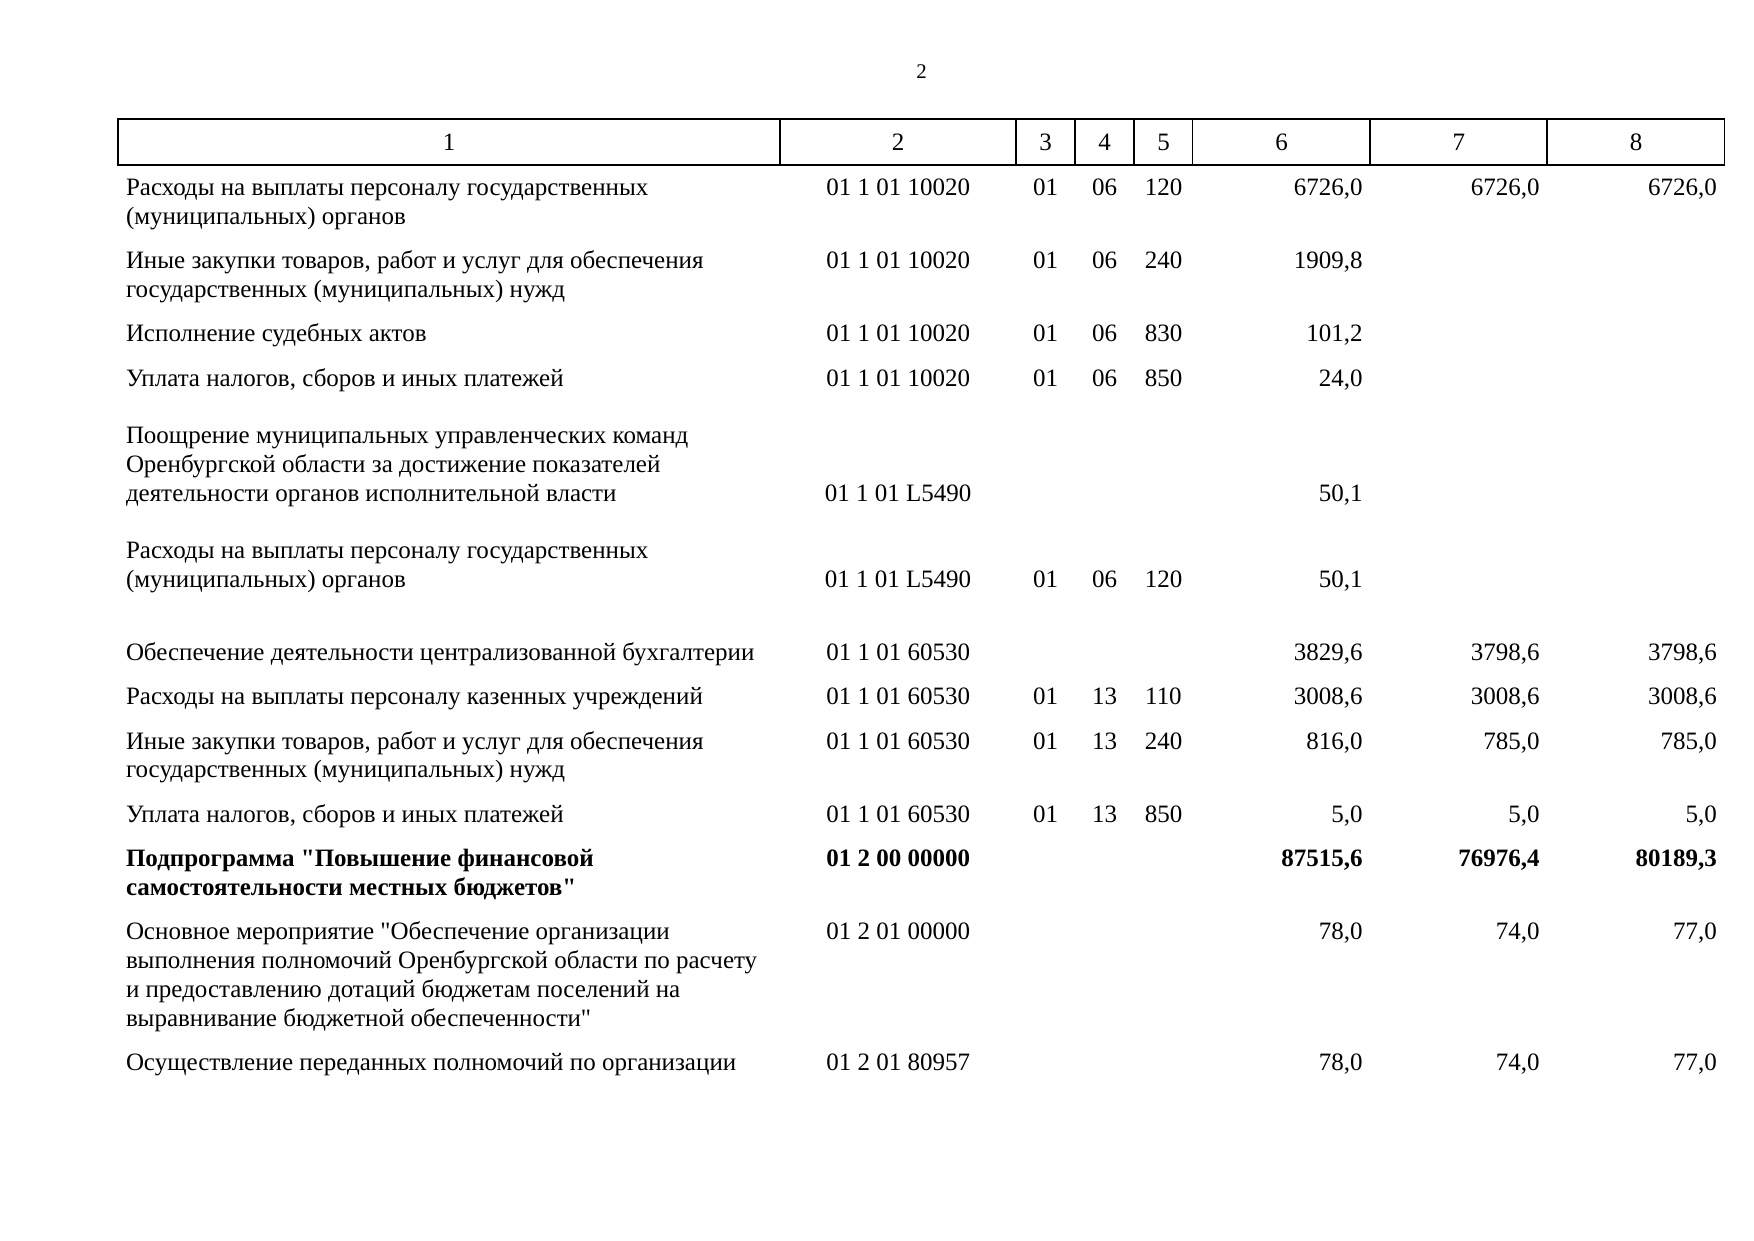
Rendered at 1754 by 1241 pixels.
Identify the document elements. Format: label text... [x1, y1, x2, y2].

table_cell 01 1 01 10020 [780, 166, 1016, 237]
table_cell 01 2 00 00000 [780, 835, 1016, 908]
table_header [1076, 120, 1133, 164]
table_cell Основное мероприятие "Обеспечение организации выполнения полномочий Оренбургской области по расчету и предоставлению дотаций бюджетам поселений на выравнивание бюджетной обеспеченности" [118, 909, 780, 1039]
table_cell 3008,6 [1547, 674, 1724, 718]
table_header 4 [1083, 128, 1126, 156]
table_cell Расходы на выплаты персоналу государственных (муниципальных) органов [118, 166, 780, 237]
table_header 5 [1142, 128, 1185, 156]
table_cell [1075, 835, 1134, 908]
table_header [1017, 120, 1074, 164]
table_cell 01 2 01 80957 [780, 1039, 1016, 1083]
table_cell 06 [1075, 237, 1134, 310]
table_cell [1075, 629, 1134, 673]
table_cell [1134, 909, 1193, 1039]
table_cell 785,0 [1370, 718, 1547, 791]
table_header 2 [788, 128, 1008, 156]
table_cell 101,2 [1193, 310, 1370, 355]
table_cell 01 1 01 60530 [780, 791, 1016, 835]
table_header 7 [1378, 128, 1539, 156]
table_cell Обеспечение деятельности централизованной бухгалтерии [118, 629, 780, 673]
table_cell 01 [1016, 718, 1075, 791]
table_cell 6726,0 [1193, 166, 1370, 237]
table_cell 06 06 [1075, 355, 1134, 629]
table_cell 01 [1016, 791, 1075, 835]
table_cell Иные закупки товаров, работ и услуг для обеспечения государственных (муниципальных) нужд [118, 237, 780, 310]
table_cell [1370, 310, 1547, 355]
table_cell [1547, 355, 1724, 629]
table_cell 77,0 [1547, 1039, 1724, 1083]
table_header 8 [1555, 128, 1716, 156]
table_cell 816,0 [1193, 718, 1370, 791]
table_cell [1075, 909, 1134, 1039]
table_cell Уплата налогов, сборов и иных платежей [118, 791, 780, 835]
table_cell 240 [1134, 237, 1193, 310]
table_cell 240 [1134, 718, 1193, 791]
table_cell 3008,6 [1193, 674, 1370, 718]
table_cell 01 01 [1016, 355, 1075, 629]
table_cell [1134, 629, 1193, 673]
table_cell 77,0 [1547, 909, 1724, 1039]
table_cell [1075, 1039, 1134, 1083]
table_cell 850 120 [1134, 355, 1193, 629]
table_cell 13 [1075, 718, 1134, 791]
table_cell 01 [1016, 166, 1075, 237]
table_cell [1547, 310, 1724, 355]
table_cell Расходы на выплаты персоналу казенных учреждений [118, 674, 780, 718]
table_cell 01 [1016, 674, 1075, 718]
table_cell [1370, 237, 1547, 310]
table_cell [1016, 629, 1075, 673]
table_header [1548, 120, 1724, 164]
table_cell 110 [1134, 674, 1193, 718]
table_cell 01 1 01 60530 [780, 674, 1016, 718]
table_cell [1547, 237, 1724, 310]
table_cell 80189,3 [1547, 835, 1724, 908]
table_cell 78,0 [1193, 1039, 1370, 1083]
table_header [1193, 120, 1369, 164]
table_cell 01 1 01 10020 [780, 237, 1016, 310]
table_header [781, 120, 1015, 164]
table_cell 5,0 [1370, 791, 1547, 835]
table_cell 06 [1075, 310, 1134, 355]
table_cell Уплата налогов, сборов и иных платежей Поощрение муниципальных управленческих команд Оренбургской области за достижение показателей деятельности органов исполнительной власти Расходы на выплаты персоналу государственных (муниципальных) органов [118, 355, 780, 629]
table_cell 5,0 [1547, 791, 1724, 835]
table_cell 74,0 [1370, 1039, 1547, 1083]
table_header 6 [1201, 128, 1362, 156]
table_cell 06 [1075, 166, 1134, 237]
table_cell 6726,0 [1547, 166, 1724, 237]
table_cell [1016, 835, 1075, 908]
table_cell Иные закупки товаров, работ и услуг для обеспечения государственных (муниципальных) нужд [118, 718, 780, 791]
table_cell 74,0 [1370, 909, 1547, 1039]
table_cell 13 [1075, 791, 1134, 835]
table_cell 3798,6 [1370, 629, 1547, 673]
table_cell [1016, 1039, 1075, 1083]
table_cell [1134, 835, 1193, 908]
table_cell 850 [1134, 791, 1193, 835]
table_cell [1370, 355, 1547, 629]
table_cell Подпрограмма "Повышение финансовой самостоятельности местных бюджетов" [118, 835, 780, 908]
table_cell 01 1 01 60530 [780, 629, 1016, 673]
table_cell 87515,6 [1193, 835, 1370, 908]
table_cell 01 1 01 10020 [780, 310, 1016, 355]
table_cell 120 [1134, 166, 1193, 237]
table_cell 78,0 [1193, 909, 1370, 1039]
table_cell 01 1 01 60530 [780, 718, 1016, 791]
table_cell [1134, 1039, 1193, 1083]
table_cell 76976,4 [1370, 835, 1547, 908]
table_cell 1909,8 [1193, 237, 1370, 310]
table_cell 3829,6 [1193, 629, 1370, 673]
table_cell 3798,6 [1547, 629, 1724, 673]
table_header [119, 120, 779, 164]
table_cell 3008,6 [1370, 674, 1547, 718]
table_header 1 [126, 128, 772, 156]
table_cell Осуществление переданных полномочий по организации [118, 1039, 780, 1083]
table_cell 785,0 [1547, 718, 1724, 791]
table_cell 01 [1016, 310, 1075, 355]
table_header [1371, 120, 1546, 164]
table_cell 24,0 50,1 50,1 [1193, 355, 1370, 629]
table_cell 13 [1075, 674, 1134, 718]
table_cell [1016, 909, 1075, 1039]
table_cell 5,0 [1193, 791, 1370, 835]
table_cell 01 1 01 10020 01 1 01 L5490 01 1 01 L5490 [780, 355, 1016, 629]
table_cell 01 [1016, 237, 1075, 310]
table_header 3 [1024, 128, 1067, 156]
table_cell 830 [1134, 310, 1193, 355]
table_cell 01 2 01 00000 [780, 909, 1016, 1039]
table_cell Исполнение судебных актов [118, 310, 780, 355]
table_cell 6726,0 [1370, 166, 1547, 237]
table_header [1135, 120, 1192, 164]
